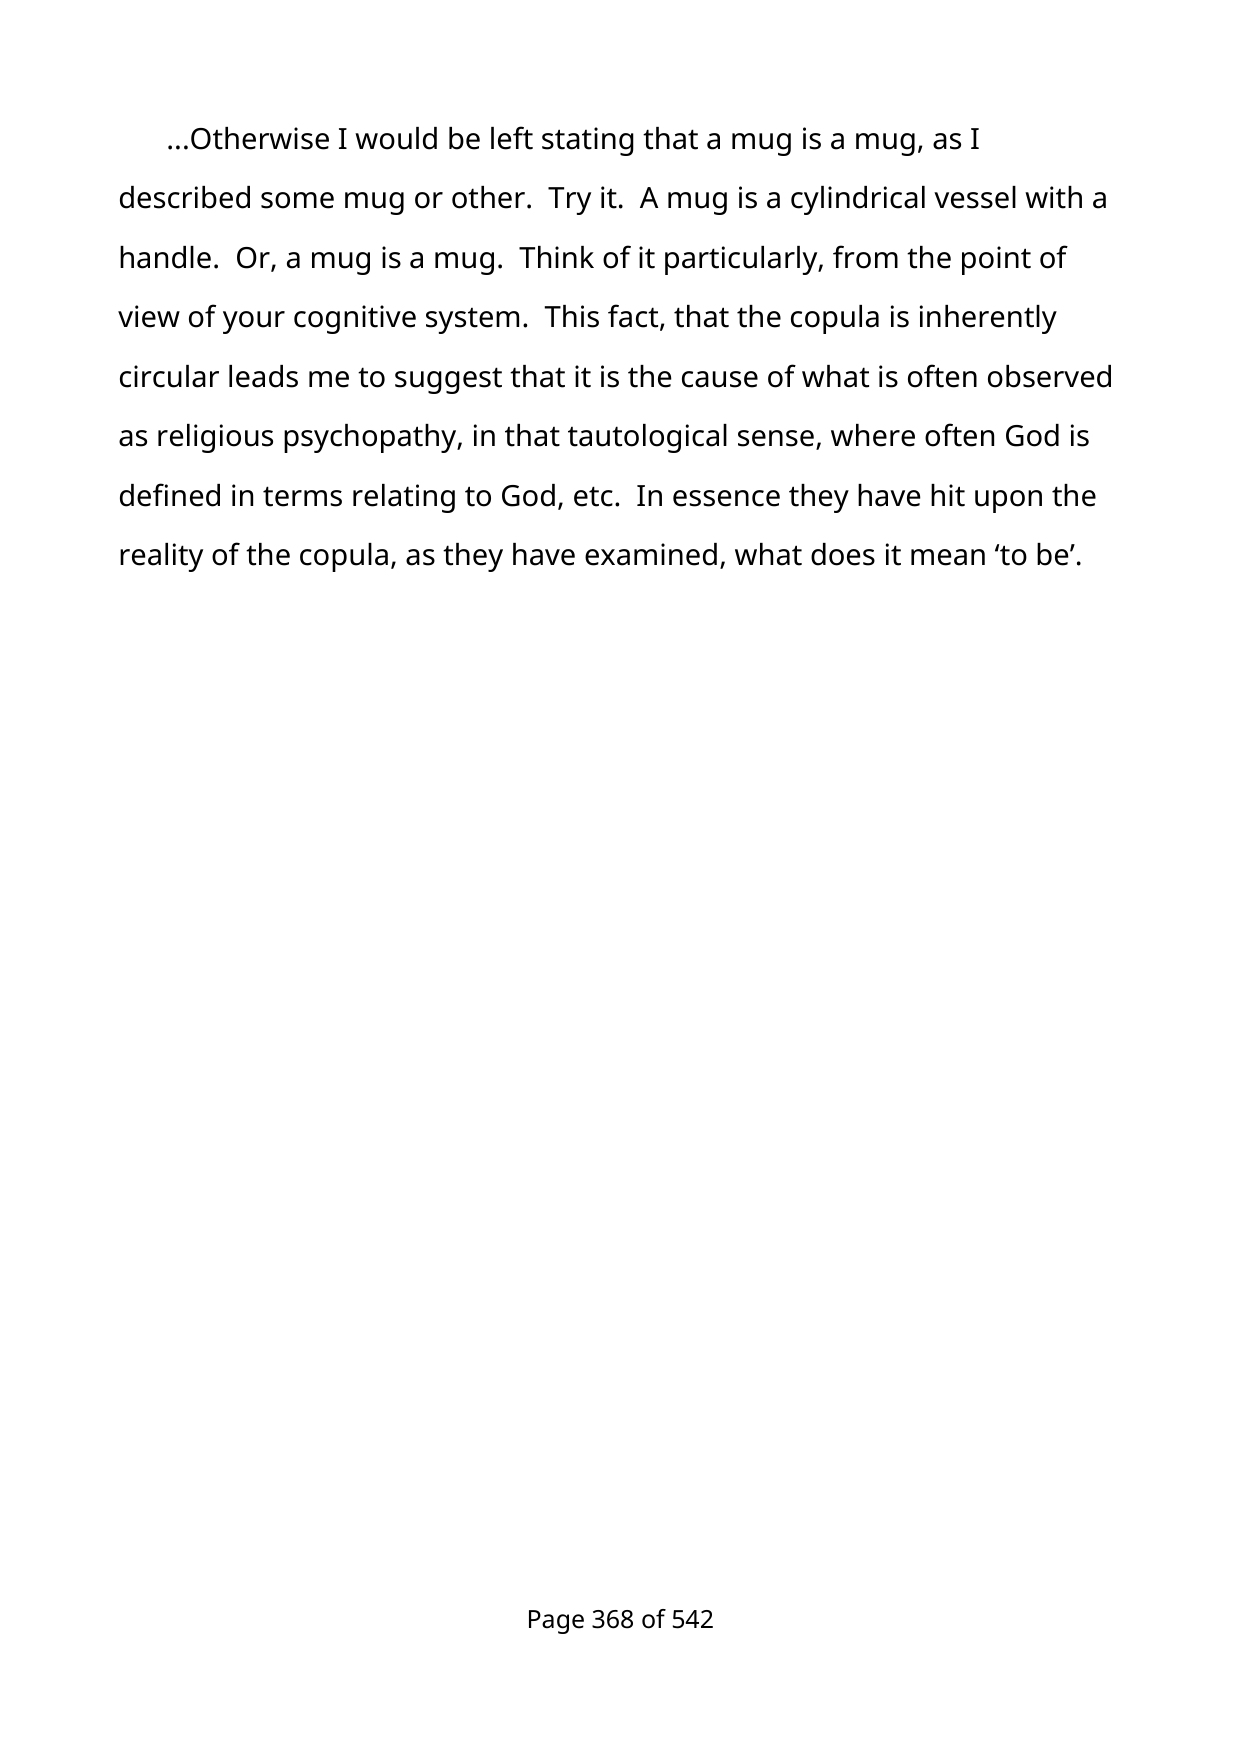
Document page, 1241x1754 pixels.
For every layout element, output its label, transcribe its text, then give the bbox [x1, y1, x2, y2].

text ...Otherwise I would be left stating that a mug is a mug, as I described some mug or other. Try it. A mug is a cylindrical vessel with a handle. Or, a mug is a mug. Think of it particularly, from the point of view of your cognitive system. This fact, that the copula is inherently circular leads me to suggest that it is the cause of what is often observed as religious psychopathy, in that tautological sense, where often God is defined in terms relating to God, etc. In essence they have hit upon the reality of the copula, as they have examined, what does it mean ‘to be’. [118, 118, 1122, 574]
